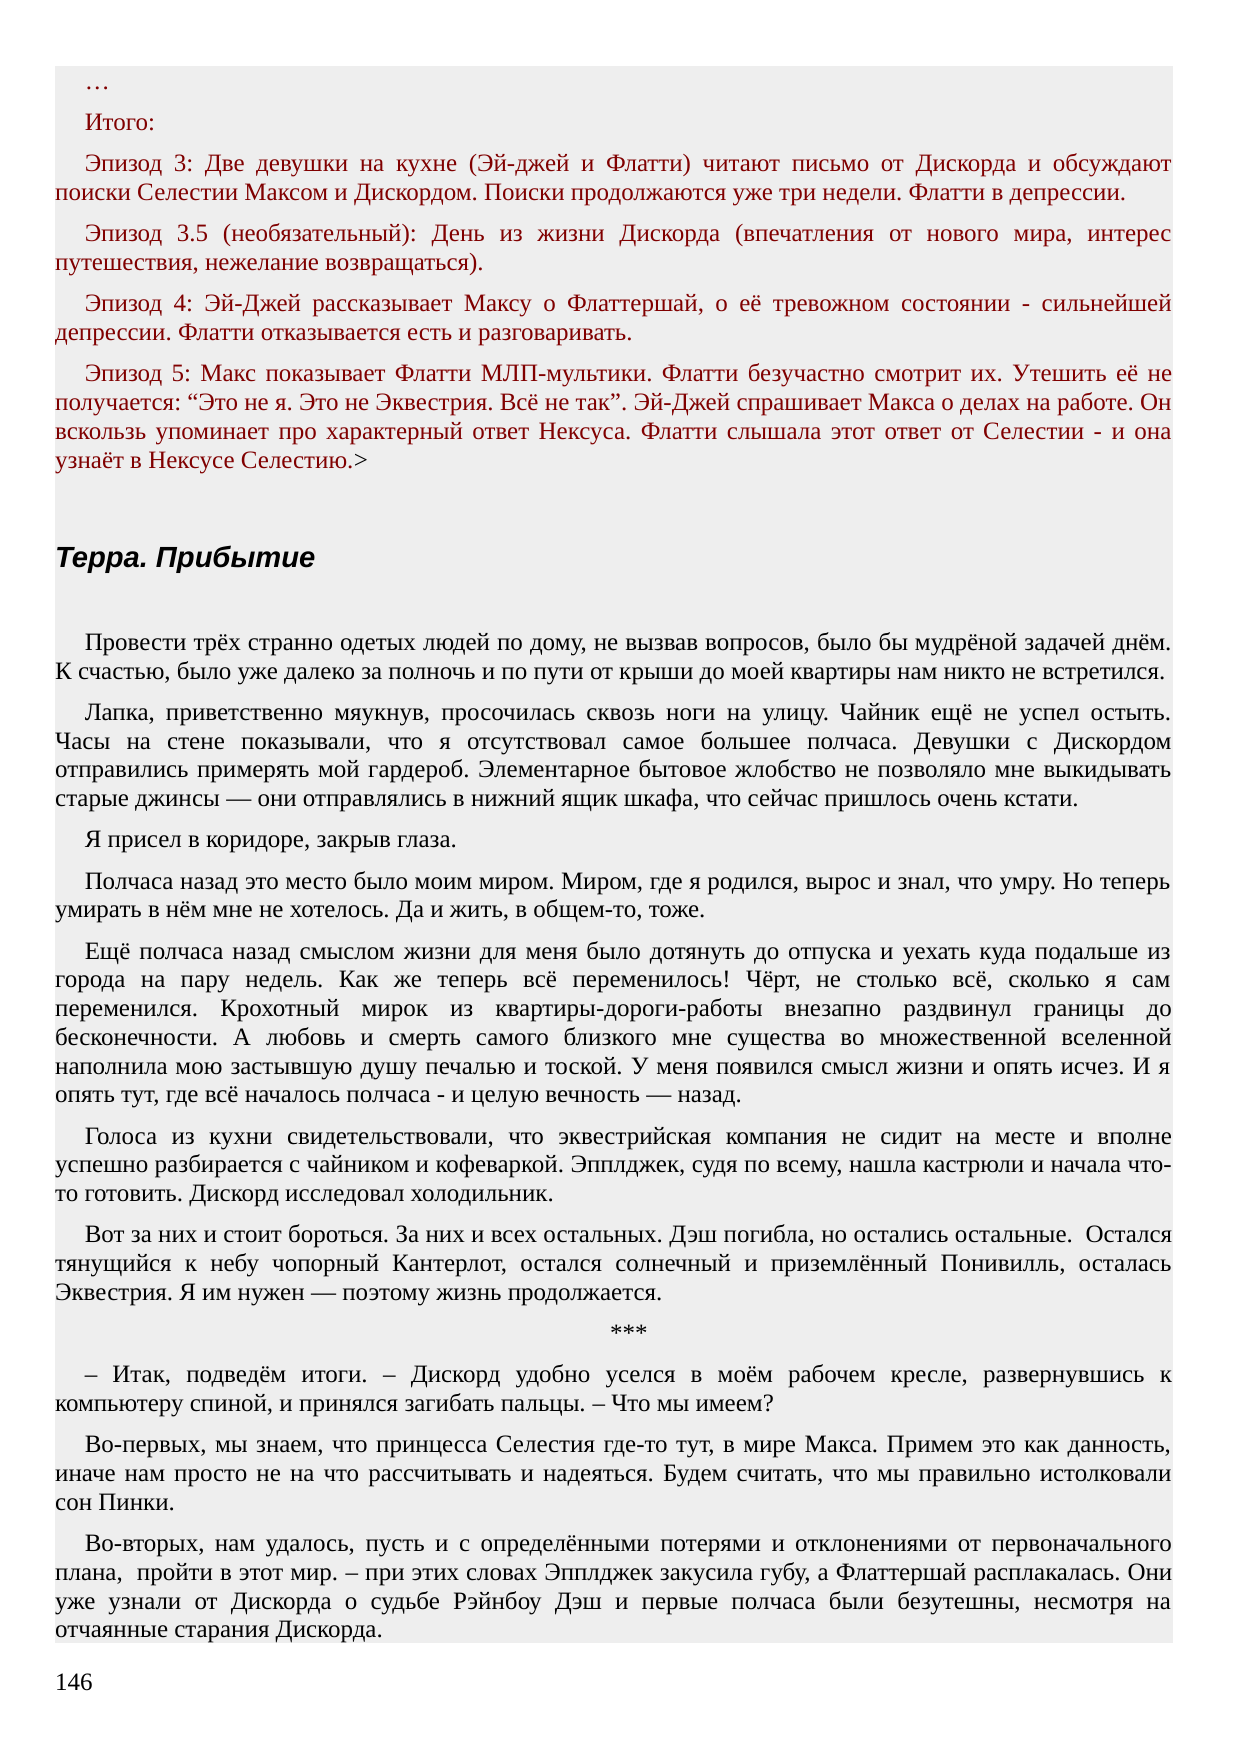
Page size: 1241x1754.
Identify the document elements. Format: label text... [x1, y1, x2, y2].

text Во-вторых, нам удалось, пусть и с определёнными потерями и отклонениями от первоначального плана, пройти в этот мир. – при этих словах Эпплджек закусила губу, а Флаттершай расплакалась. Они уже узнали от Дискорда о судьбе Рэйнбоу Дэш и первые полчаса были безутешны, несмотря на отчаянные старания Дискорда. [55, 1528, 1173, 1643]
subtitle Терра. Прибытие [55, 540, 1173, 573]
text Вот за них и стоит бороться. За них и всех остальных. Дэш погибла, но остались остальные. Остался тянущийся к небу чопорный Кантерлот, остался солнечный и приземлённый Понивилль, осталась Эквестрия. Я им нужен — поэтому жизнь продолжается. [55, 1219, 1173, 1306]
text – Итак, подведём итоги. – Дискорд удобно уселся в моём рабочем кресле, развернувшись к компьютеру спиной, и принялся загибать пальцы. – Что мы имеем? [55, 1359, 1173, 1417]
text Во-первых, мы знаем, что принцесса Селестия где-то тут, в мире Макса. Примем это как данность, иначе нам просто не на что рассчитывать и надеяться. Будем считать, что мы правильно истолковали сон Пинки. [55, 1429, 1173, 1516]
text Эпизод 5: Макс показывает Флатти МЛП-мультики. Флатти безучастно смотрит их. Утешить её не получается: “Это не я. Это не Эквестрия. Всё не так”. Эй-Джей спрашивает Макса о делах на работе. Он вскользь упоминает про характерный ответ Нексуса. Флатти слышала этот ответ от Селестии - и она узнаёт в Нексусе Селестию.> [55, 358, 1173, 473]
text Голоса из кухни свидетельствовали, что эквестрийская компания не сидит на месте и вполне успешно разбирается с чайником и кофеваркой. Эпплджек, судя по всему, нашла кастрюли и начала что-то готовить. Дискорд исследовал холодильник. [55, 1121, 1173, 1207]
text Я присел в коридоре, закрыв глаза. [55, 824, 1173, 853]
text Итого: [55, 107, 1173, 136]
text Лапка, приветственно мяукнув, просочилась сквозь ноги на улицу. Чайник ещё не успел остыть. Часы на стене показывали, что я отсутствовал самое большее полчаса. Девушки с Дискордом отправились примерять мой гардероб. Элементарное бытовое жлобство не позволяло мне выкидывать старые джинсы — они отправлялись в нижний ящик шкафа, что сейчас пришлось очень кстати. [55, 697, 1173, 812]
text … [55, 66, 1173, 95]
text Эпизод 3: Две девушки на кухне (Эй-джей и Флатти) читают письмо от Дискорда и обсуждают поиски Селестии Максом и Дискордом. Поиски продолжаются уже три недели. Флатти в депрессии. [55, 148, 1173, 206]
text Ещё полчаса назад смыслом жизни для меня было дотянуть до отпуска и уехать куда подальше из города на пару недель. Как же теперь всё переменилось! Чёрт, не столько всё, сколько я сам переменился. Крохотный мирок из квартиры-дороги-работы внезапно раздвинул границы до бесконечности. А любовь и смерть самого близкого мне существа во множественной вселенной наполнила мою застывшую душу печалью и тоской. У меня появился смысл жизни и опять исчез. И я опять тут, где всё началось полчаса - и целую вечность — назад. [55, 936, 1173, 1108]
text Полчаса назад это место было моим миром. Миром, где я родился, вырос и знал, что умру. Но теперь умирать в нём мне не хотелось. Да и жить, в общем-то, тоже. [55, 866, 1173, 923]
text Эпизод 4: Эй-Джей рассказывает Максу о Флаттершай, о её тревожном состоянии - сильнейшей депрессии. Флатти отказывается есть и разговаривать. [55, 288, 1173, 346]
text *** [55, 1318, 1173, 1347]
text Эпизод 3.5 (необязательный): День из жизни Дискорда (впечатления от нового мира, интерес путешествия, нежелание возвращаться). [55, 218, 1173, 276]
text Провести трёх странно одетых людей по дому, не вызвав вопросов, было бы мудрёной задачей днём. К счастью, было уже далеко за полночь и по пути от крыши до моей квартиры нам никто не встретился. [55, 627, 1173, 684]
